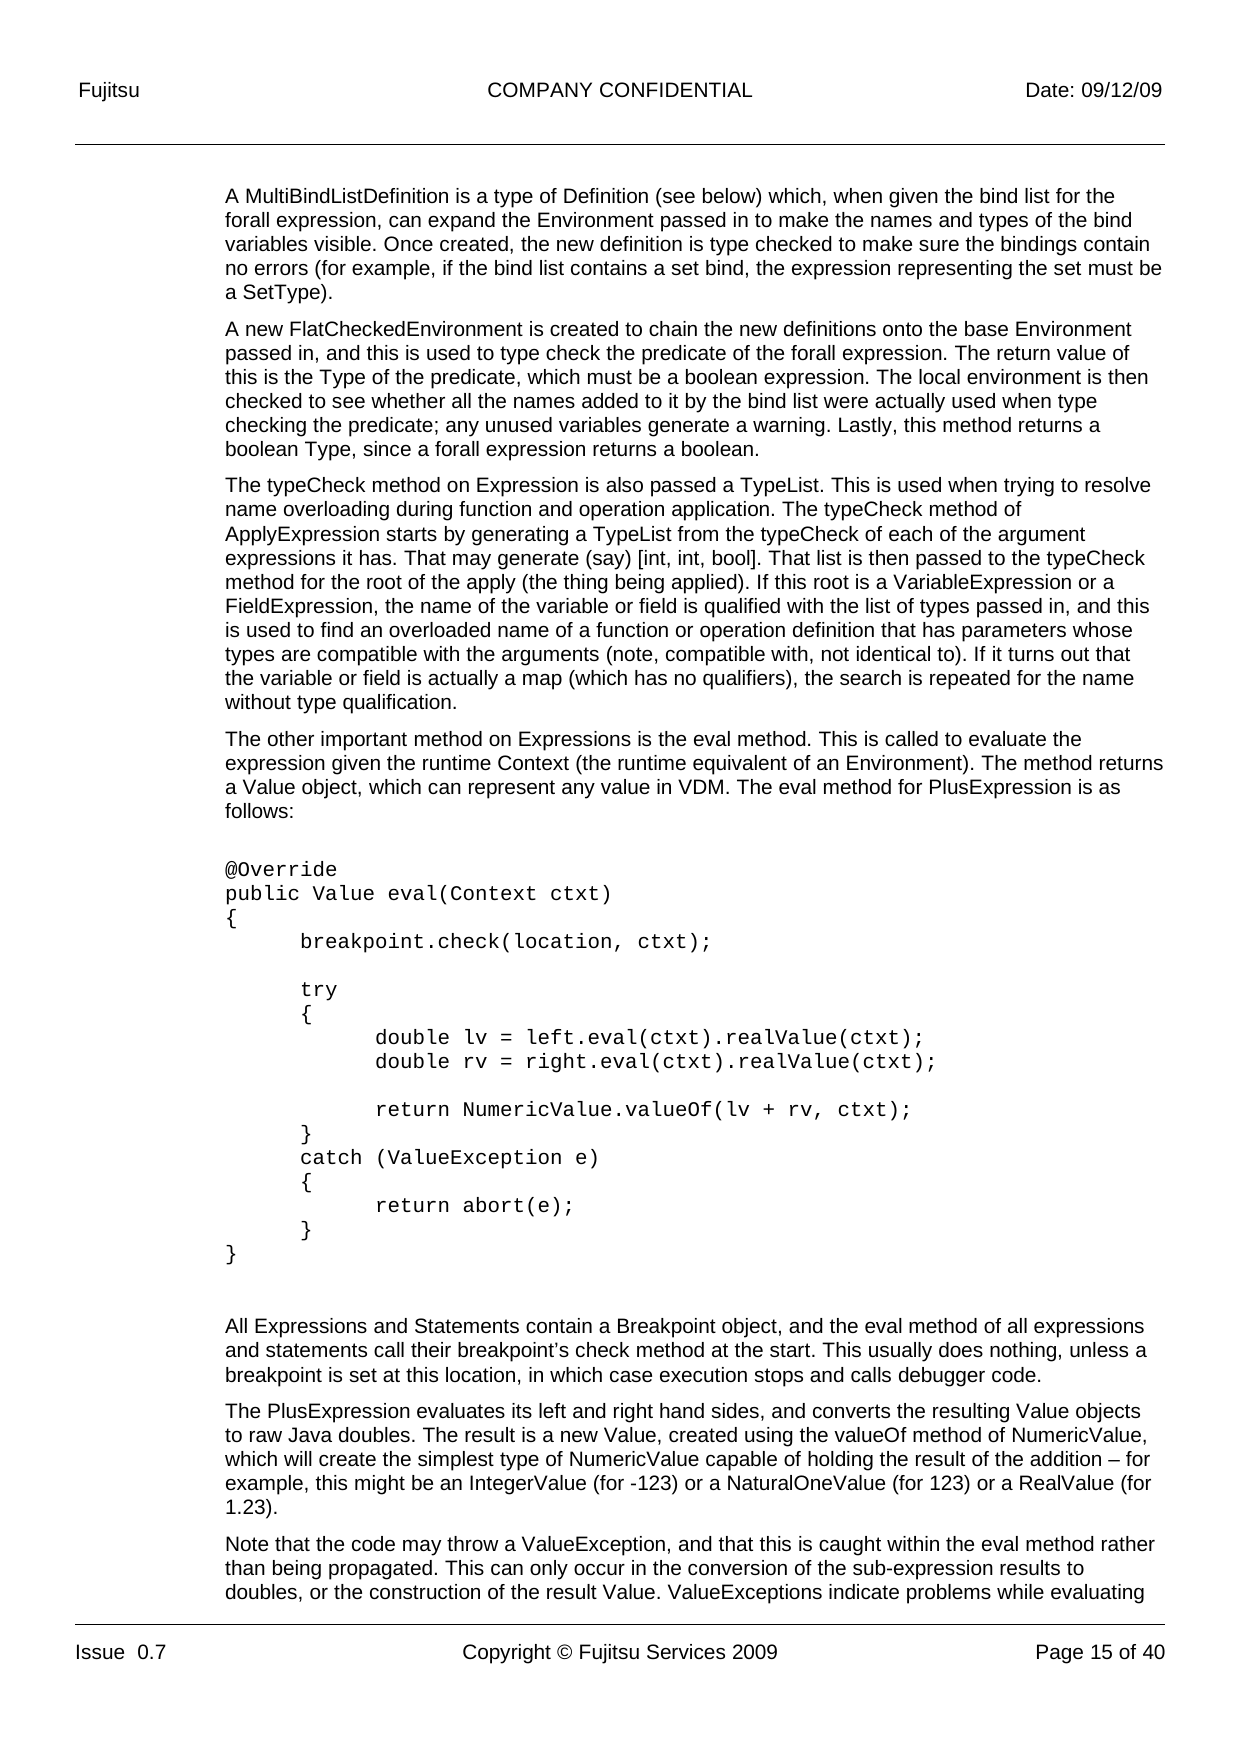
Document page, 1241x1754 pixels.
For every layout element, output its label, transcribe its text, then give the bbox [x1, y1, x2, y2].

text return abort(e); [225, 1194, 1165, 1218]
text @Override [225, 859, 1165, 883]
text catch (ValueException e) [225, 1147, 1165, 1171]
text A new FlatCheckedEnvironment is created to chain the new definitions onto the base Environment passed in, and this is used to type check the predicate of the forall expression. The return value of this is the Type of the predicate, which must be a boolean expression. The local environment is then checked to see whether all the names added to it by the bind list were actually used when type checking the predicate; any unused variables generate a warning. Lastly, this method returns a boolean Type, since a forall expression returns a boolean. [225, 316, 1165, 461]
text } [225, 1242, 1165, 1266]
text The other important method on Expressions is the eval method. This is called to evaluate the expression given the runtime Context (the runtime equivalent of an Environment). The method returns a Value object, which can represent any value in VDM. The eval method for PlusExpression is as follows: [225, 726, 1165, 823]
text { [225, 1003, 1165, 1027]
text A MultiBindListDefinition is a type of Definition (see below) which, when given the bind list for the forall expression, can expand the Environment passed in to make the names and types of the bind variables visible. Once created, the new definition is type checked to make sure the bindings contain no errors (for example, if the bind list contains a set bind, the expression representing the set must be a SetType). [225, 184, 1165, 304]
text try [225, 979, 1165, 1003]
text { [225, 1171, 1165, 1194]
text } [225, 1123, 1165, 1147]
text return NumericValue.valueOf(lv + rv, ctxt); [225, 1099, 1165, 1123]
text breakpoint.check(location, ctxt); [225, 931, 1165, 955]
text double lv = left.eval(ctxt).realValue(ctxt); [225, 1027, 1165, 1051]
text The PlusExpression evaluates its left and right hand sides, and converts the resulting Value objects to raw Java doubles. The result is a new Value, created using the valueOf method of NumericValue, which will create the simplest type of NumericValue capable of holding the result of the addition – for example, this might be an IntegerValue (for -123) or a NaturalOneValue (for 123) or a RealValue (for 1.23). [225, 1399, 1165, 1519]
text public Value eval(Context ctxt) [225, 883, 1165, 907]
text Note that the code may throw a ValueException, and that this is caught within the eval method rather than being propagated. This can only occur in the conversion of the sub-expression results to doubles, or the construction of the result Value. ValueExceptions indicate problems while evaluating [225, 1532, 1165, 1604]
text { [225, 907, 1165, 931]
text The typeCheck method on Expression is also passed a TypeList. This is used when trying to resolve name overloading during function and operation application. The typeCheck method of ApplyExpression starts by generating a TypeList from the typeCheck of each of the argument expressions it has. That may generate (say) [int, int, bool]. That list is then passed to the typeCheck method for the root of the apply (the thing being applied). If this root is a VariableExpression or a FieldExpression, the name of the variable or field is qualified with the list of types passed in, and this is used to find an overloaded name of a function or operation definition that has parameters whose types are compatible with the arguments (note, compatible with, not identical to). If it turns out that the variable or field is actually a map (which has no qualifiers), the search is repeated for the name without type qualification. [225, 473, 1165, 714]
text double rv = right.eval(ctxt).realValue(ctxt); [225, 1051, 1165, 1075]
text All Expressions and Statements contain a Breakpoint object, and the eval method of all expressions and statements call their breakpoint’s check method at the start. This usually does nothing, unless a breakpoint is set at this location, in which case execution stops and calls debugger code. [225, 1314, 1165, 1387]
text } [225, 1218, 1165, 1242]
